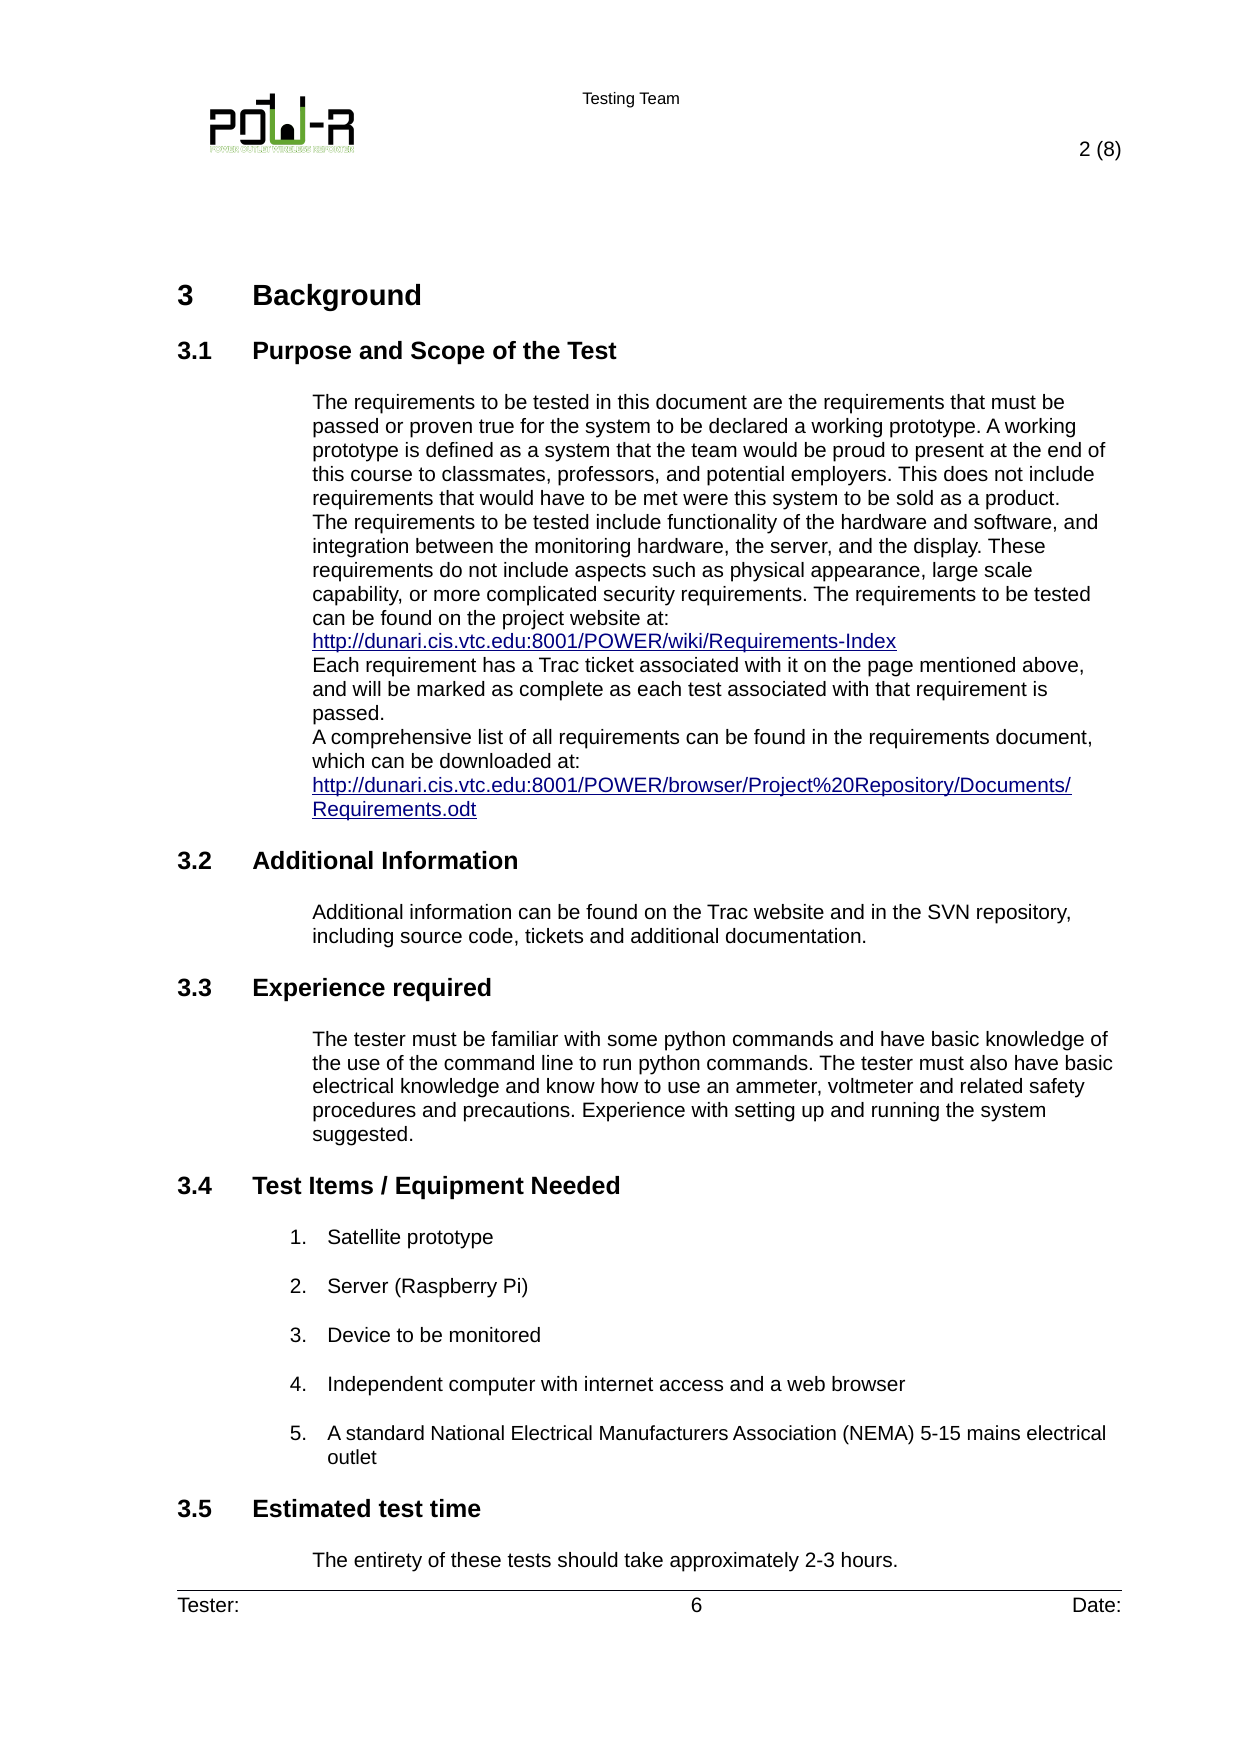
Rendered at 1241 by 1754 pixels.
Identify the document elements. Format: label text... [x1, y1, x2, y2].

subtitle Additional Information [177, 846, 1122, 875]
subtitle Experience required [177, 973, 1122, 1001]
text Additional information can be found on the Trac website and in the SVN repository, including source code, tickets and additional documentation. [312, 900, 1122, 948]
list Independent computer with internet access and a web browser [289, 1372, 1122, 1396]
text The requirements to be tested include functionality of the hardware and software, and integration between the monitoring hardware, the server, and the display. These requirements do not include aspects such as physical appearance, large scale capability, or more complicated security requirements. The requirements to be tested can be found on the project website at: http://dunari.cis.vtc.edu:8001/POWER/wiki/Requirements-Index [312, 509, 1122, 653]
text A comprehensive list of all requirements can be found in the requirements document, which can be downloaded at: [312, 725, 1122, 773]
text Each requirement has a Trac ticket associated with it on the page mentioned above, and will be marked as complete as each test associated with that requirement is passed. [312, 653, 1122, 725]
text The tester must be familiar with some python commands and have basic knowledge of the use of the command line to run python commands. The tester must also have basic electrical knowledge and know how to use an ammeter, voltmeter and related safety procedures and precautions. Experience with setting up and running the system suggested. [312, 1026, 1122, 1146]
subtitle Background [177, 277, 1122, 311]
picture [206, 88, 358, 157]
list Device to be monitored [289, 1323, 1122, 1347]
list Server (Raspberry Pi) [289, 1274, 1122, 1298]
text http://dunari.cis.vtc.edu:8001/POWER/browser/Project%20Repository/Documents/Requirements.odt [312, 773, 1122, 821]
subtitle Purpose and Scope of the Test [177, 336, 1122, 365]
text The requirements to be tested in this document are the requirements that must be passed or proven true for the system to be declared a working prototype. A working prototype is defined as a system that the team would be proud to present at the end of this course to classmates, professors, and potential employers. This does not include requirements that would have to be met were this system to be sold as a product. [312, 390, 1122, 509]
list A standard National Electrical Manufacturers Association (NEMA) 5-15 mains electrical outlet [289, 1421, 1122, 1469]
subtitle Test Items / Equipment Needed [177, 1171, 1122, 1200]
text The entirety of these tests should take approximately 2-3 hours. [312, 1547, 1122, 1571]
list Satellite prototype [289, 1225, 1122, 1249]
subtitle Estimated test time [177, 1494, 1122, 1522]
